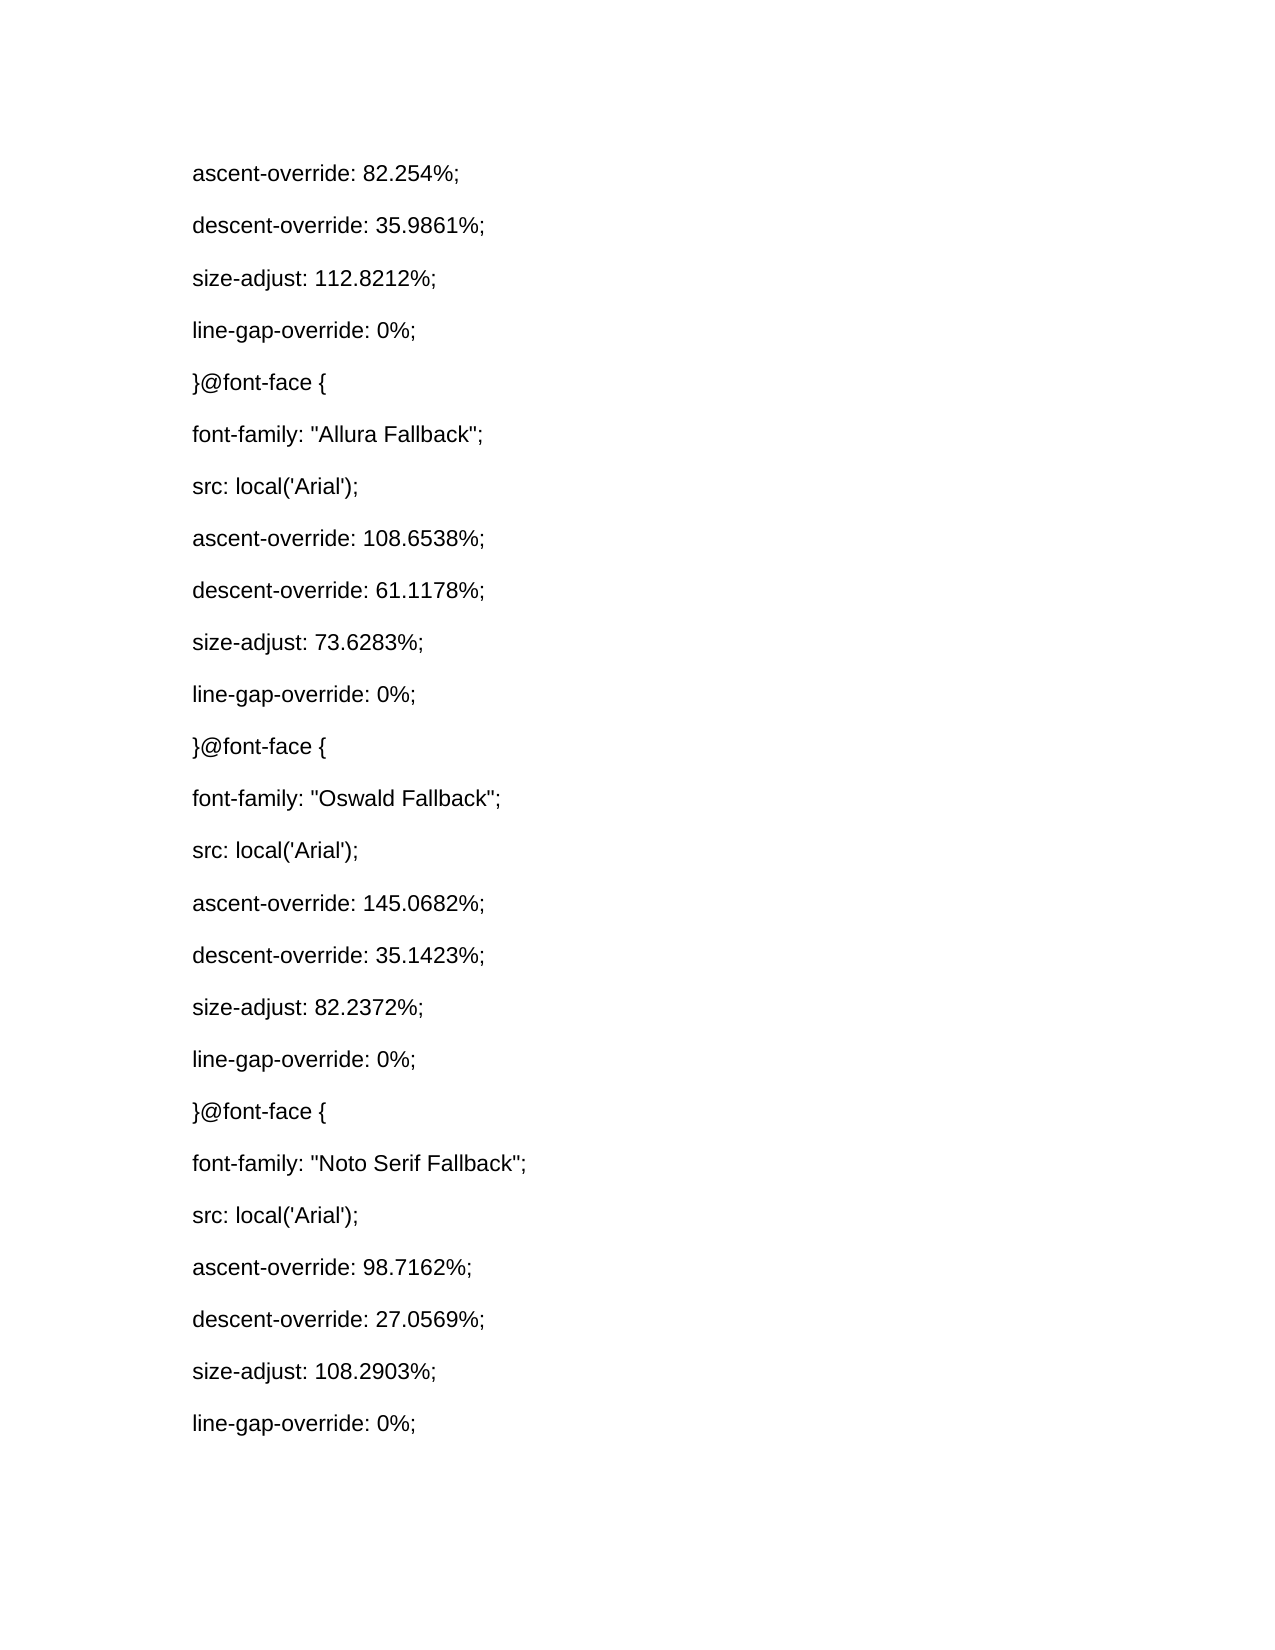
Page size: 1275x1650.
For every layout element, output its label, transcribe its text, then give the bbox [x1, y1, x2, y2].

table_cell ascent-override: 145.0682%; [182, 879, 1125, 931]
table_cell [150, 202, 182, 254]
table_cell ascent-override: 98.7162%; [182, 1244, 1125, 1296]
table_cell }@font-face { [182, 723, 1125, 775]
table_cell font-family: "Oswald Fallback"; [182, 775, 1125, 827]
table_cell [150, 827, 182, 879]
table_cell [150, 1400, 182, 1452]
table_cell [150, 1140, 182, 1192]
table_cell [150, 1192, 182, 1244]
table_cell [150, 983, 182, 1035]
table_cell ascent-override: 108.6538%; [182, 515, 1125, 567]
table_cell ascent-override: 82.254%; [182, 150, 1125, 202]
table_cell [150, 1296, 182, 1348]
table_cell }@font-face { [182, 358, 1125, 410]
table_cell line-gap-override: 0%; [182, 1035, 1125, 1087]
table_cell descent-override: 61.1178%; [182, 567, 1125, 619]
table_cell [150, 879, 182, 931]
table_cell size-adjust: 82.2372%; [182, 983, 1125, 1035]
table_cell src: local('Arial'); [182, 463, 1125, 514]
table_cell [150, 306, 182, 358]
table_cell [150, 358, 182, 410]
table_cell [150, 1035, 182, 1087]
table_cell [150, 1088, 182, 1139]
table_cell [150, 463, 182, 514]
table_cell }@font-face { [182, 1088, 1125, 1139]
table_cell size-adjust: 108.2903%; [182, 1348, 1125, 1400]
table_cell [150, 1244, 182, 1296]
table_cell descent-override: 35.9861%; [182, 202, 1125, 254]
table_cell size-adjust: 73.6283%; [182, 619, 1125, 671]
table_cell line-gap-override: 0%; [182, 671, 1125, 723]
table_cell descent-override: 27.0569%; [182, 1296, 1125, 1348]
table_cell src: local('Arial'); [182, 827, 1125, 879]
table_cell size-adjust: 112.8212%; [182, 254, 1125, 306]
table_cell [150, 671, 182, 723]
table_cell src: local('Arial'); [182, 1192, 1125, 1244]
table_cell [150, 619, 182, 671]
table_cell [150, 254, 182, 306]
table_cell font-family: "Allura Fallback"; [182, 410, 1125, 462]
table_cell [150, 775, 182, 827]
table_cell [150, 723, 182, 775]
table_cell [150, 150, 182, 202]
table_cell line-gap-override: 0%; [182, 306, 1125, 358]
table_cell line-gap-override: 0%; [182, 1400, 1125, 1452]
table_cell [150, 410, 182, 462]
table_cell [150, 515, 182, 567]
table_cell font-family: "Noto Serif Fallback"; [182, 1140, 1125, 1192]
table_cell [150, 931, 182, 983]
table_cell [150, 567, 182, 619]
table_cell [150, 1348, 182, 1400]
table_cell descent-override: 35.1423%; [182, 931, 1125, 983]
